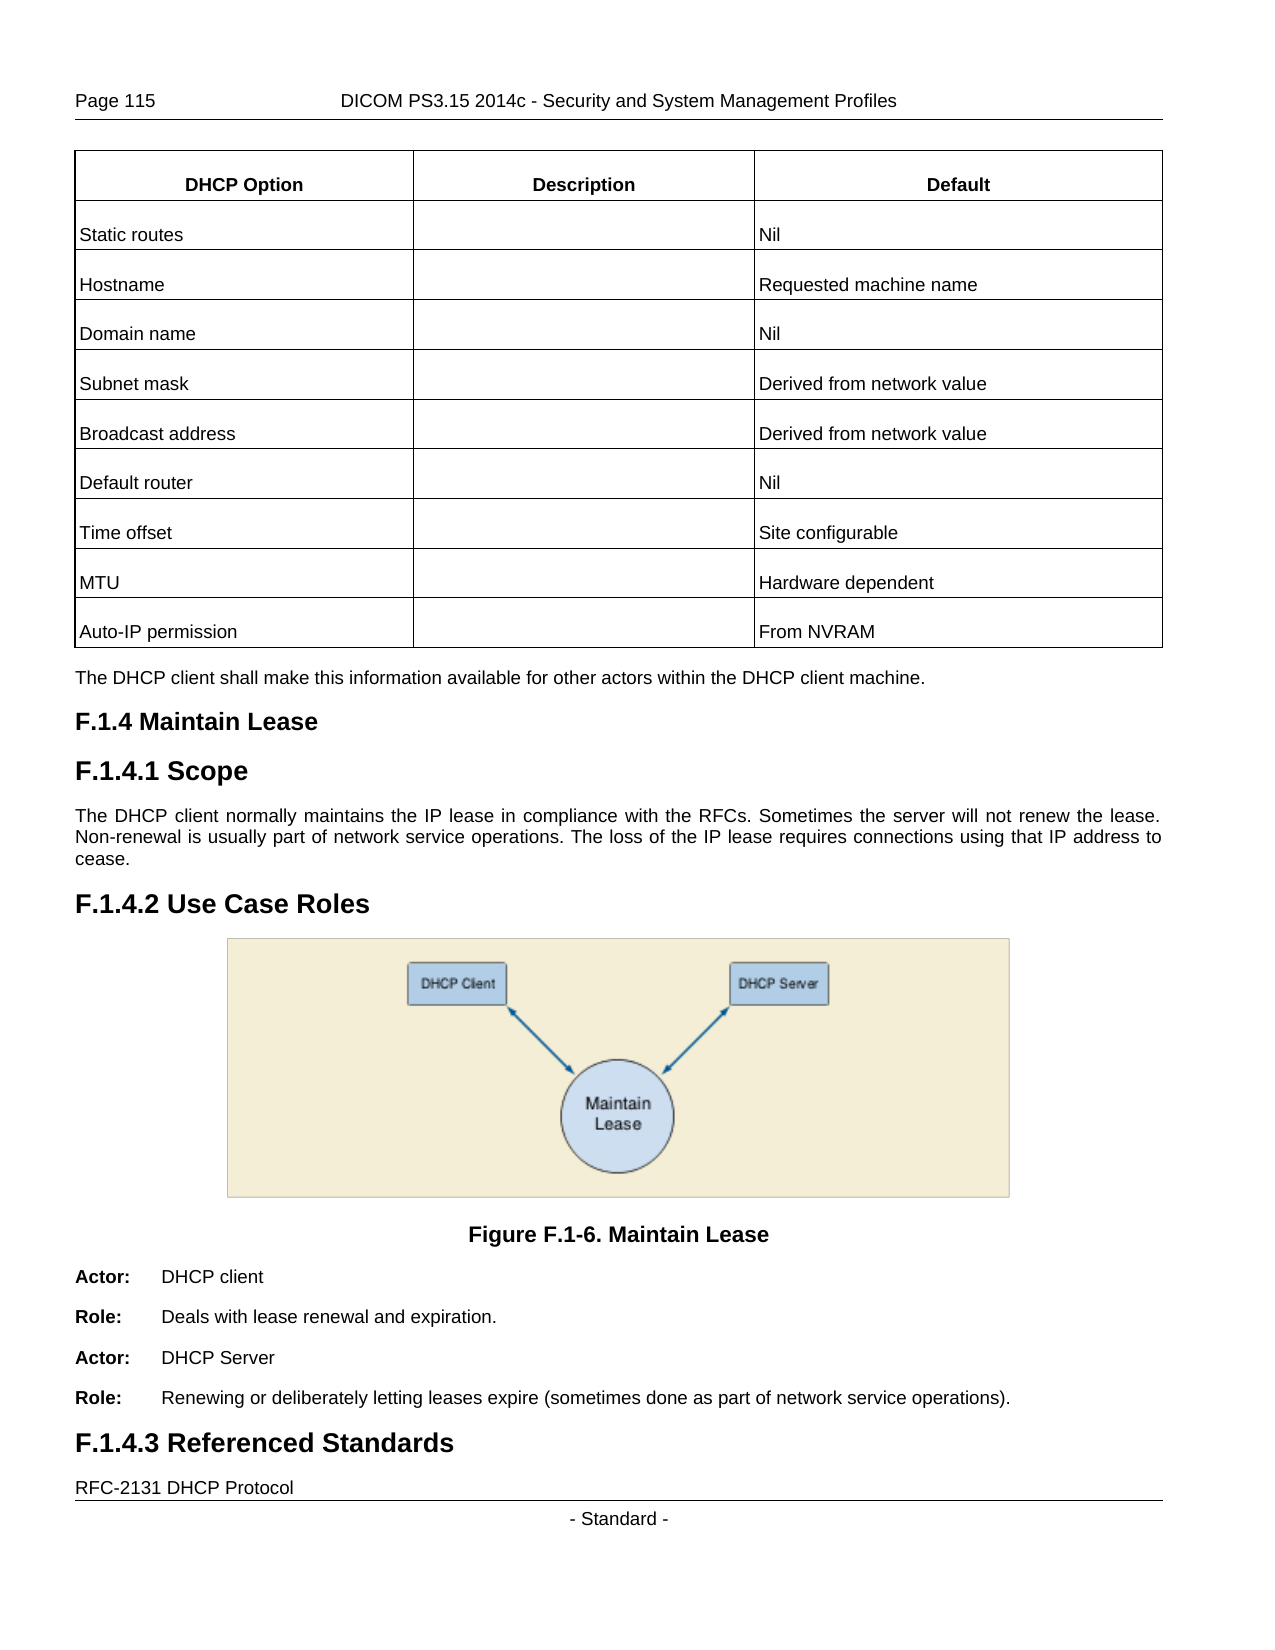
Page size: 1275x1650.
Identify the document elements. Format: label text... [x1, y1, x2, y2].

table_cell [414, 499, 754, 547]
table_cell Nil [755, 201, 1162, 249]
table_cell [414, 350, 754, 398]
text Figure F.1-6. Maintain Lease [75, 1221, 1162, 1247]
table_cell Nil [755, 300, 1162, 349]
table_header DHCP Option [76, 151, 413, 200]
text Actor: DHCP client [75, 1266, 1162, 1287]
table_cell Derived from network value [755, 350, 1162, 398]
table_cell Site configurable [755, 499, 1162, 547]
text RFC-2131 DHCP Protocol [75, 1477, 1162, 1499]
table_cell [414, 449, 754, 498]
text The DHCP client normally maintains the IP lease in compliance with the RFCs. Sometimes the server will not renew the lease. Non-renewal is usually part of network service operations. The loss of the IP lease requires connections using that IP address to cease. [75, 804, 1162, 869]
table_cell Hardware dependent [755, 549, 1162, 597]
table_cell Time offset [76, 499, 413, 547]
text Role: Deals with lease renewal and expiration. [75, 1306, 1162, 1328]
table_cell From NVRAM [755, 598, 1162, 647]
table_cell Broadcast address [76, 400, 413, 448]
text F.1.4.1 Scope [75, 754, 1162, 786]
text Role: Renewing or deliberately letting leases expire (sometimes done as part of network service operations). [75, 1387, 1162, 1408]
text Actor: DHCP Server [75, 1346, 1162, 1368]
table_cell Nil [755, 449, 1162, 498]
table_cell Subnet mask [76, 350, 413, 398]
table_cell Static routes [76, 201, 413, 249]
table_cell Derived from network value [755, 400, 1162, 448]
table_cell [414, 250, 754, 299]
table_cell Requested machine name [755, 250, 1162, 299]
table_cell [414, 598, 754, 647]
table_cell Default router [76, 449, 413, 498]
text F.1.4 Maintain Lease [75, 707, 1162, 736]
table_cell MTU [76, 549, 413, 597]
text F.1.4.2 Use Case Roles [75, 888, 1162, 919]
table_header Default [755, 151, 1162, 200]
table_cell Hostname [76, 250, 413, 299]
table_cell Domain name [76, 300, 413, 349]
table_cell Auto-IP permission [76, 598, 413, 647]
picture [226, 937, 1011, 1199]
table_cell [414, 549, 754, 597]
table_cell [414, 201, 754, 249]
text F.1.4.3 Referenced Standards [75, 1427, 1162, 1458]
table_cell [414, 400, 754, 448]
table_cell [414, 300, 754, 349]
table_header Description [414, 151, 754, 200]
text The DHCP client shall make this information available for other actors within the DHCP client machine. [75, 667, 1162, 688]
